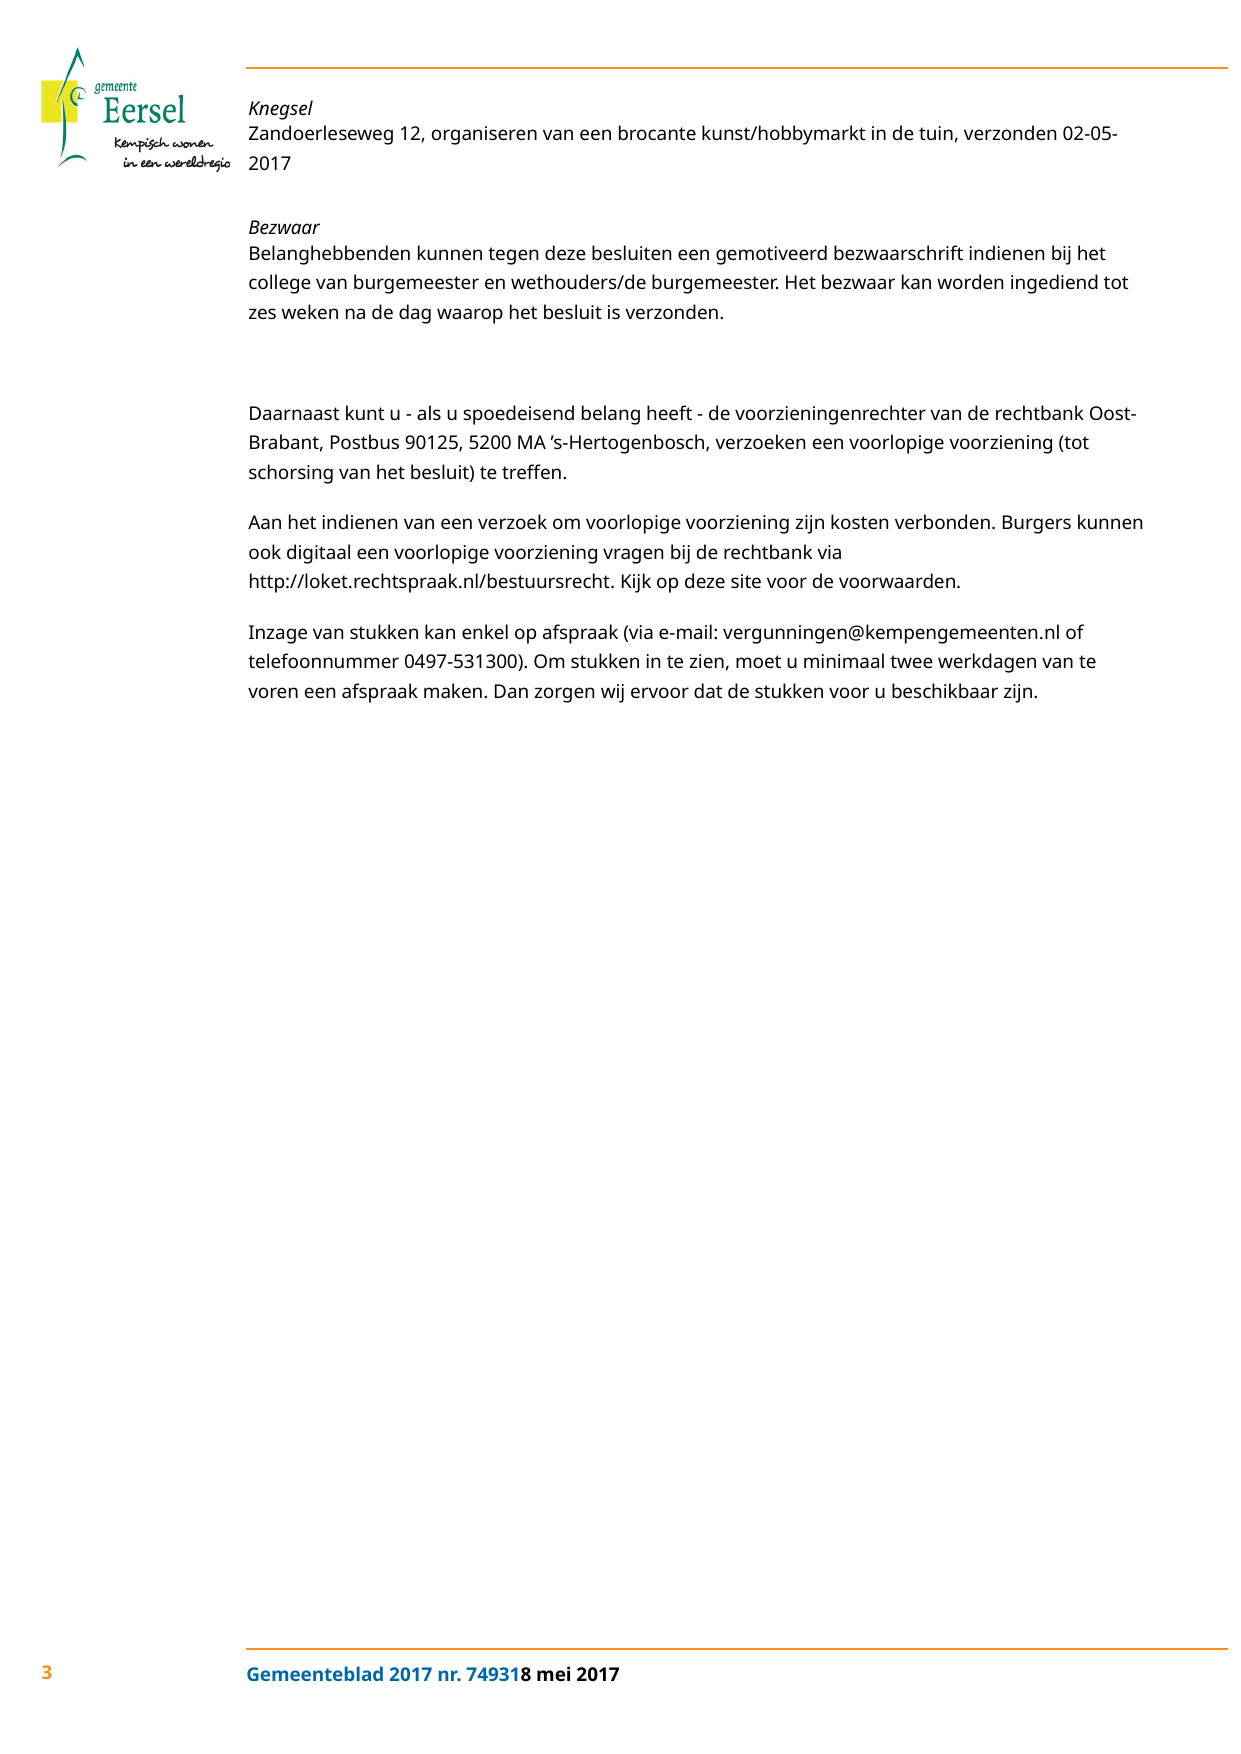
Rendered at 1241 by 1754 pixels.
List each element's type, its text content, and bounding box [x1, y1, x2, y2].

text Knegsel [248, 95, 1152, 121]
text Aan het indienen van een verzoek om voorlopige voorziening zijn kosten verbonden. Burgers kunnen ook digitaal een voorlopige voorziening vragen bij de rechtbank via http://loket.rechtspraak.nl/bestuursrecht. Kijk op deze site voor de voorwaarden. [248, 509, 1152, 594]
text Daarnaast kunt u - als u spoedeisend belang heeft - de voorzieningenrechter van de rechtbank Oost-Brabant, Postbus 90125, 5200 MA ’s-Hertogenbosch, verzoeken een voorlopige voorziening (tot schorsing van het besluit) te treffen. [248, 400, 1152, 485]
text Bezwaar [248, 214, 1152, 240]
text Belanghebbenden kunnen tegen deze besluiten een gemotiveerd bezwaarschrift indienen bij het college van burgemeester en wethouders/de burgemeester. Het bezwaar kan worden ingediend tot zes weken na de dag waarop het besluit is verzonden. [248, 240, 1152, 325]
text Inzage van stukken kan enkel op afspraak (via e-mail: vergunningen@kempengemeenten.nl of telefoonnummer 0497-531300). Om stukken in te zien, moet u minimaal twee werkdagen van te voren een afspraak maken. Dan zorgen wij ervoor dat de stukken voor u beschikbaar zijn. [248, 619, 1152, 704]
text Zandoerleseweg 12, organiseren van een brocante kunst/hobbymarkt in de tuin, verzonden 02-05-2017 [248, 121, 1152, 176]
picture [41, 47, 231, 172]
